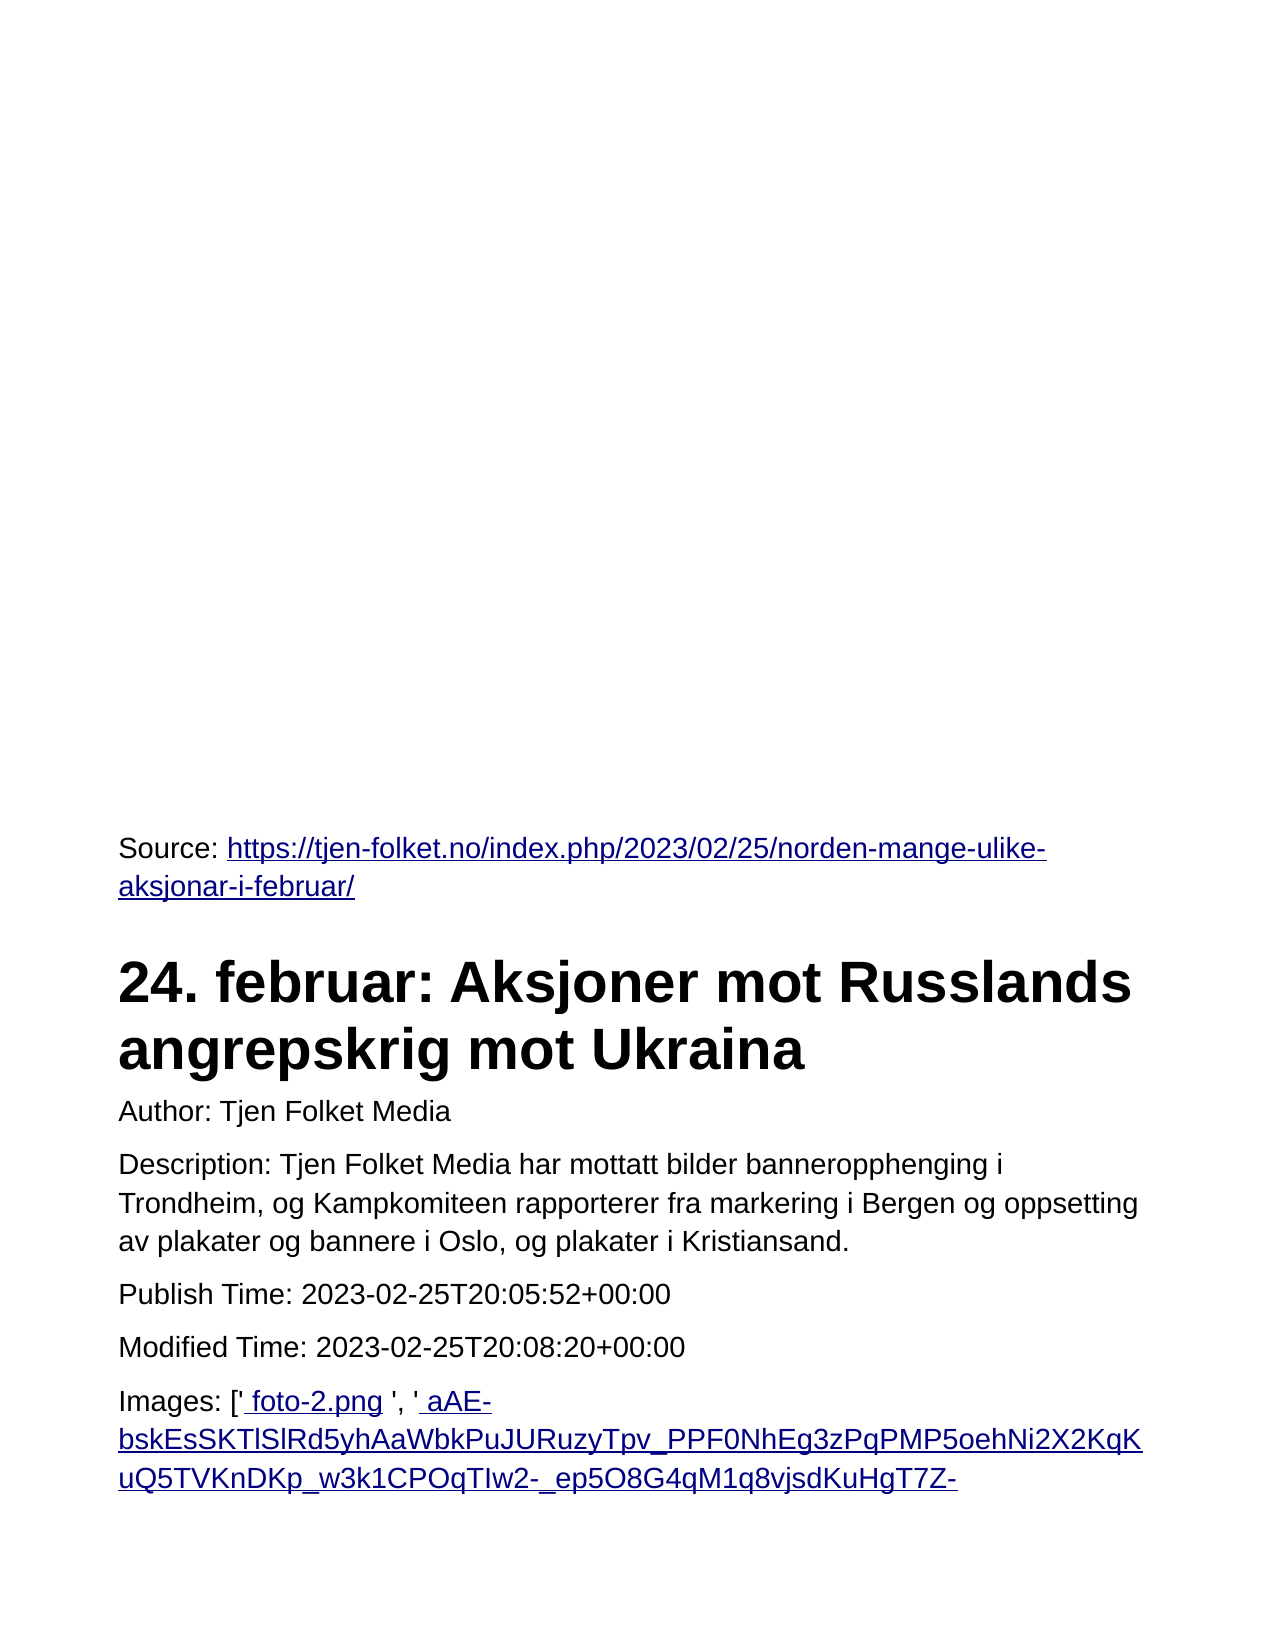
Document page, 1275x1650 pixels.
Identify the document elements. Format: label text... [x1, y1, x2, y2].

text Modified Time: 2023-02-25T20:08:20+00:00 [118, 1331, 1157, 1364]
subtitle 24. februar: Aksjoner mot Russlands angrepskrig mot Ukraina [118, 947, 1157, 1082]
text Author: Tjen Folket Media [118, 1094, 1157, 1128]
text Publish Time: 2023-02-25T20:05:52+00:00 [118, 1277, 1157, 1311]
text ﻿ [118, 772, 1157, 811]
text Description: Tjen Folket Media har mottatt bilder banneropphenging i Trondheim, og Kampkomiteen rapporterer fra markering i Bergen og oppsetting av plakater og bannere i Oslo, og plakater i Kristiansand. [118, 1147, 1157, 1258]
text Images: [' foto-2.png ', ' aAE-bskEsSKTlSlRd5yhAaWbkPuJURuzyTpv_PPF0NhEg3zPqPMP5oehNi2X2KqKuQ5TVKnDKp_w3k1CPOqTIw2-_ep5O8G4qM1q8vjsdKuHgT7Z- [118, 1384, 1157, 1494]
text Source: https://tjen-folket.no/index.php/2023/02/25/norden-mange-ulike-aksjonar-i-februar/ [118, 831, 1157, 903]
